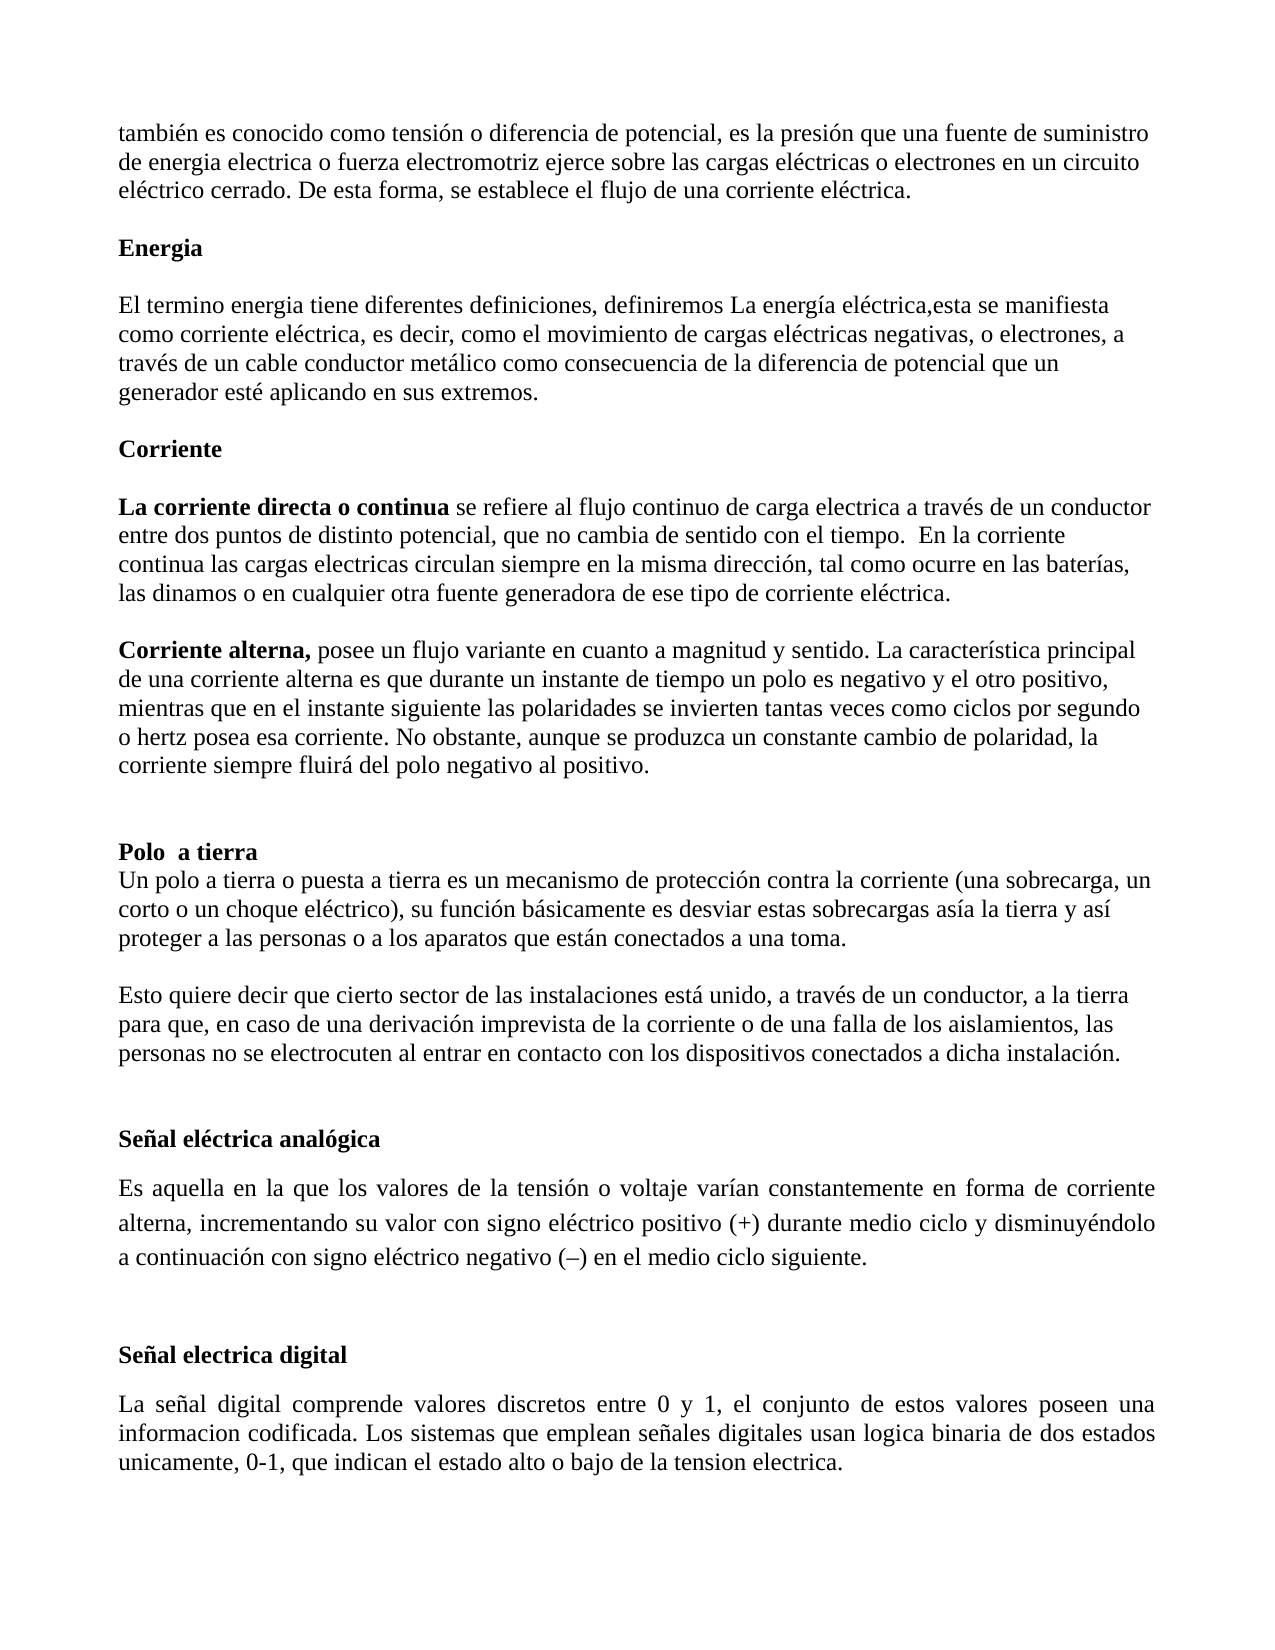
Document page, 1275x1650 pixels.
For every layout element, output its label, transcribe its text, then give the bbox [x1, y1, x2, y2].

text Esto quiere decir que cierto sector de las instalaciones está unido, a través de un conductor, a la tierra para que, en caso de una derivación imprevista de la corriente o de una falla de los aislamientos, las personas no se electrocuten al entrar en contacto con los dispositivos conectados a dicha instalación. [118, 981, 1157, 1067]
text Señal eléctrica analógica [118, 1124, 1157, 1153]
text Un polo a tierra o puesta a tierra es un mecanismo de protección contra la corriente (una sobrecarga, un corto o un choque eléctrico), su función básicamente es desviar estas sobrecargas asía la tierra y así proteger a las personas o a los aparatos que están conectados a una toma. [118, 866, 1157, 952]
text Señal electrica digital [118, 1341, 1157, 1369]
text La señal digital comprende valores discretos entre 0 y 1, el conjunto de estos valores poseen una informacion codificada. Los sistemas que emplean señales digitales usan logica binaria de dos estados unicamente, 0-1, que indican el estado alto o bajo de la tension electrica. [118, 1389, 1157, 1476]
text Polo a tierra [118, 837, 1157, 866]
text Es aquella en la que los valores de la tensión o voltaje varían constantemente en forma de corriente alterna, incrementando su valor con signo eléctrico positivo (+) durante medio ciclo y disminuyéndolo a continuación con signo eléctrico negativo (–) en el medio ciclo siguiente. [118, 1173, 1157, 1271]
text Corriente [118, 434, 1157, 463]
text Energia [118, 233, 1157, 262]
text La corriente directa o continua se refiere al flujo continuo de carga electrica a través de un conductor entre dos puntos de distinto potencial, que no cambia de sentido con el tiempo. En la corriente continua las cargas electricas circulan siempre en la misma dirección, tal como ocurre en las baterías, las dinamos o en cualquier otra fuente generadora de ese tipo de corriente eléctrica. [118, 492, 1157, 636]
text también es conocido como tensión o diferencia de potencial, es la presión que una fuente de suministro de energia electrica o fuerza electromotriz ejerce sobre las cargas eléctricas o electrones en un circuito eléctrico cerrado. De esta forma, se establece el flujo de una corriente eléctrica. [118, 118, 1157, 204]
text El termino energia tiene diferentes definiciones, definiremos La energía eléctrica,esta se manifiesta como corriente eléctrica, es decir, como el movimiento de cargas eléctricas negativas, o electrones, a través de un cable conductor metálico como consecuencia de la diferencia de potencial que un generador esté aplicando en sus extremos. [118, 291, 1157, 434]
text Corriente alterna, posee un flujo variante en cuanto a magnitud y sentido. La característica principal de una corriente alterna es que durante un instante de tiempo un polo es negativo y el otro positivo, mientras que en el instante siguiente las polaridades se invierten tantas veces como ciclos por segundo o hertz posea esa corriente. No obstante, aunque se produzca un constante cambio de polaridad, la corriente siempre fluirá del polo negativo al positivo. [118, 636, 1157, 779]
